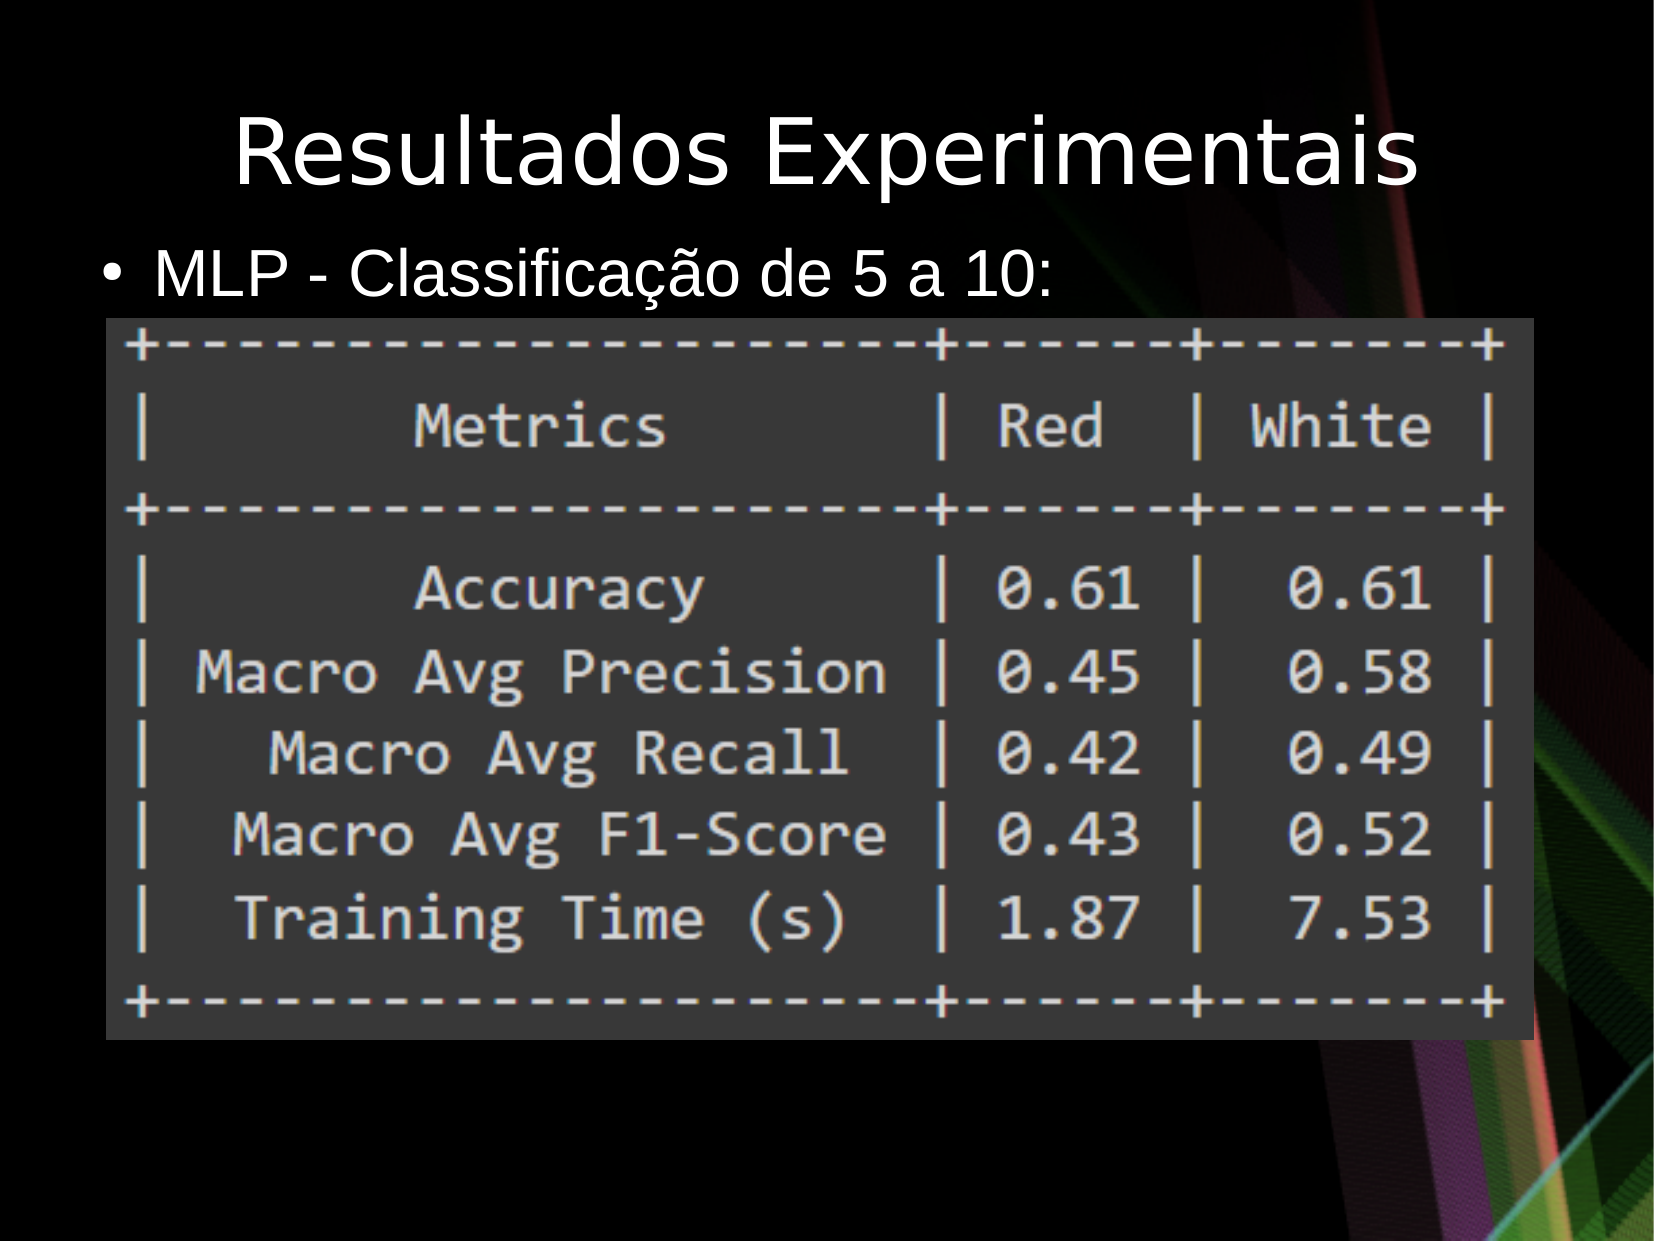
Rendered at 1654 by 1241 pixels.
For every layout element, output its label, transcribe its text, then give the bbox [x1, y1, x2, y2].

list MLP - Classificação de 5 a 10: [82, 236, 1571, 956]
picture [0, 0, 1654, 1241]
title Resultados Experimentais [82, 49, 1571, 236]
